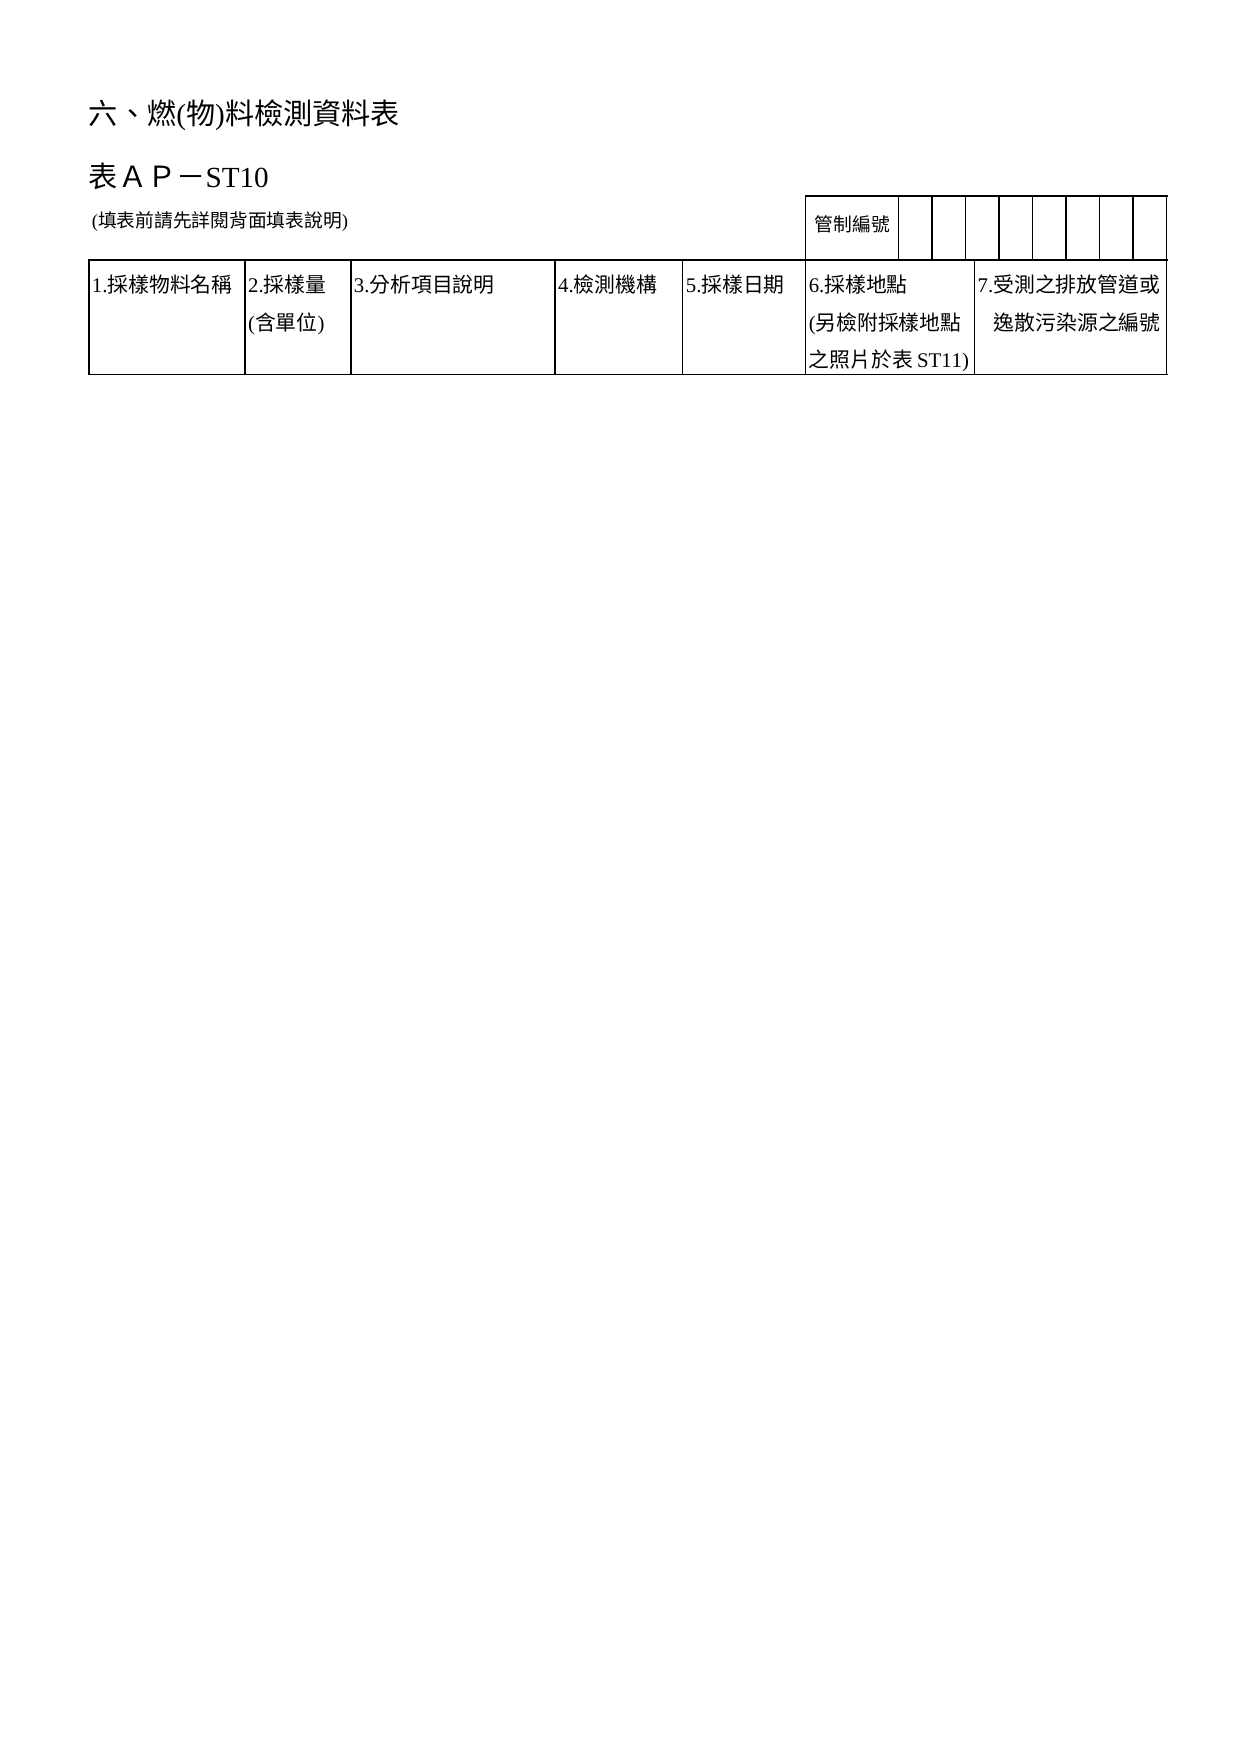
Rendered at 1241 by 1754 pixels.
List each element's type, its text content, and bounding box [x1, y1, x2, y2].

table_cell 6.採樣地點 (另檢附採樣地點之照片於表ST11) [806, 261, 974, 373]
table_cell 2.採樣量 (含單位) [246, 261, 350, 373]
table_cell 5.採樣日期 [683, 261, 805, 373]
table_header [1033, 197, 1065, 259]
table_header 管制編號 [806, 197, 898, 259]
table_header [1000, 197, 1032, 259]
table_cell 4.檢測機構 [556, 261, 682, 373]
table_header [1100, 197, 1132, 259]
table_header (填表前請先詳閱背面填表說明) [89, 195, 805, 259]
table_header [1134, 197, 1166, 259]
table_cell 3.分析項目說明 [352, 261, 554, 373]
text 六、燃(物)料檢測資料表 表ＡＰ－ST10 [89, 70, 1163, 195]
table_header [1067, 197, 1099, 259]
table_header [899, 197, 931, 259]
table_cell 1.採樣物料名稱 [90, 261, 244, 373]
table_header [933, 197, 965, 259]
table_cell 7.受測之排放管道或逸散污染源之編號 [975, 261, 1166, 373]
table_header [966, 197, 998, 259]
